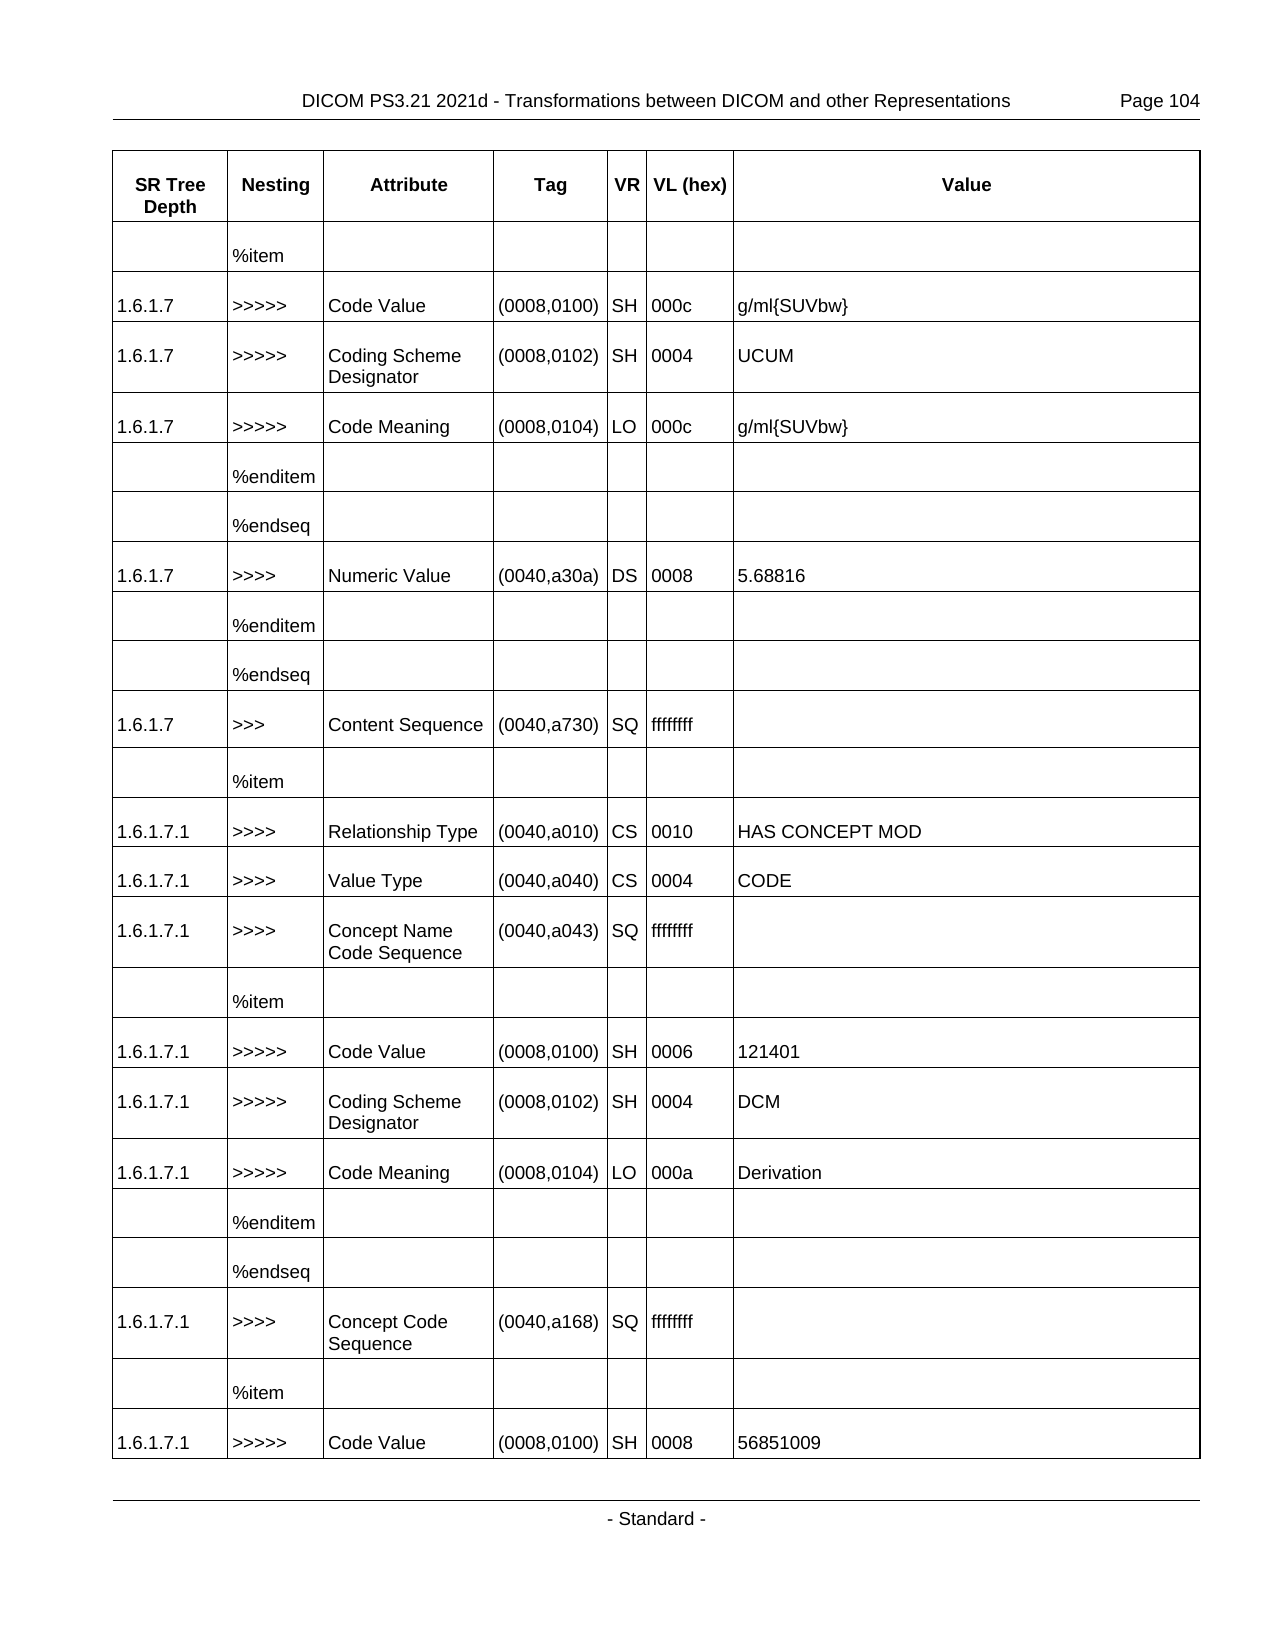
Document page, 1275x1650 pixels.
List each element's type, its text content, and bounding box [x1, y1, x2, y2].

table_cell Content Sequence [324, 691, 493, 747]
table_cell Value Type [324, 847, 493, 896]
table_header Nesting [228, 151, 323, 221]
table_cell [734, 968, 1199, 1017]
table_cell [734, 1359, 1199, 1408]
table_cell 1.6.1.7.1 [113, 1018, 227, 1067]
table_cell 1.6.1.7 [113, 322, 227, 392]
table_cell 1.6.1.7.1 [113, 1409, 227, 1457]
table_cell 0006 [647, 1018, 733, 1067]
table_cell [113, 443, 227, 491]
table_cell Concept Name Code Sequence [324, 897, 493, 967]
table_cell [324, 592, 493, 640]
table_cell [734, 1288, 1199, 1358]
table_cell [734, 748, 1199, 797]
table_cell %item [228, 748, 323, 797]
table_header Attribute [324, 151, 493, 221]
table_cell [494, 592, 607, 640]
table_cell SH [608, 322, 646, 392]
table_cell 1.6.1.7.1 [113, 897, 227, 967]
table_cell [494, 641, 607, 690]
table_cell %item [228, 968, 323, 1017]
table_cell %endseq [228, 492, 323, 541]
table_cell (0008,0104) [494, 393, 607, 442]
table_cell [647, 222, 733, 271]
table_cell Concept Code Sequence [324, 1288, 493, 1358]
table_cell 1.6.1.7 [113, 542, 227, 591]
table_cell 1.6.1.7.1 [113, 1288, 227, 1358]
table_cell >>> [228, 691, 323, 747]
table_cell (0008,0102) [494, 1068, 607, 1138]
table_cell [494, 1189, 607, 1237]
table_cell [734, 592, 1199, 640]
table_cell 0010 [647, 798, 733, 846]
table_cell [608, 968, 646, 1017]
table_cell (0040,a040) [494, 847, 607, 896]
table_cell DS [608, 542, 646, 591]
table_cell [608, 592, 646, 640]
table_cell 1.6.1.7 [113, 272, 227, 321]
table_cell [324, 968, 493, 1017]
table_cell [494, 492, 607, 541]
table_cell 1.6.1.7.1 [113, 847, 227, 896]
table_cell [608, 222, 646, 271]
table_cell Relationship Type [324, 798, 493, 846]
table_cell SQ [608, 691, 646, 747]
table_cell Code Meaning [324, 393, 493, 442]
table_cell (0008,0104) [494, 1139, 607, 1187]
table_cell %endseq [228, 641, 323, 690]
table_cell 1.6.1.7 [113, 393, 227, 442]
table_cell UCUM [734, 322, 1199, 392]
table_cell Code Value [324, 1018, 493, 1067]
table_cell 1.6.1.7.1 [113, 1068, 227, 1138]
table_cell g/ml{SUVbw} [734, 272, 1199, 321]
table_cell >>>>> [228, 272, 323, 321]
table_cell [734, 897, 1199, 967]
table_cell >>>>> [228, 1018, 323, 1067]
table_cell Numeric Value [324, 542, 493, 591]
table_cell [324, 492, 493, 541]
table_cell [734, 492, 1199, 541]
table_cell g/ml{SUVbw} [734, 393, 1199, 442]
table_cell %enditem [228, 1189, 323, 1237]
table_cell [113, 968, 227, 1017]
table_cell [494, 968, 607, 1017]
table_cell Coding Scheme Designator [324, 322, 493, 392]
table_cell >>>> [228, 542, 323, 591]
table_cell 5.68816 [734, 542, 1199, 591]
table_cell SQ [608, 1288, 646, 1358]
table_cell Code Value [324, 272, 493, 321]
table_cell [494, 1359, 607, 1408]
table_cell [113, 641, 227, 690]
table_cell >>>> [228, 847, 323, 896]
table_cell [647, 1189, 733, 1237]
table_cell 000c [647, 393, 733, 442]
table_cell [324, 1238, 493, 1287]
table_cell %endseq [228, 1238, 323, 1287]
table_cell [113, 1189, 227, 1237]
table_header Tag [494, 151, 607, 221]
table_cell 0008 [647, 1409, 733, 1457]
table_cell [324, 641, 493, 690]
table_cell (0040,a043) [494, 897, 607, 967]
table_cell %item [228, 1359, 323, 1408]
table_cell >>>>> [228, 1409, 323, 1457]
table_cell [734, 222, 1199, 271]
table_cell [734, 1238, 1199, 1287]
table_cell DCM [734, 1068, 1199, 1138]
table_cell (0040,a730) [494, 691, 607, 747]
table_header VR [608, 151, 646, 221]
table_cell HAS CONCEPT MOD [734, 798, 1199, 846]
table_cell 1.6.1.7.1 [113, 1139, 227, 1187]
table_cell >>>>> [228, 393, 323, 442]
table_cell 000a [647, 1139, 733, 1187]
table_cell (0040,a30a) [494, 542, 607, 591]
table_cell 56851009 [734, 1409, 1199, 1457]
table_cell [113, 492, 227, 541]
table_cell 1.6.1.7 [113, 691, 227, 747]
table_cell SQ [608, 897, 646, 967]
table_cell 121401 [734, 1018, 1199, 1067]
table_cell >>>>> [228, 322, 323, 392]
table_cell 0004 [647, 322, 733, 392]
table_cell [734, 1189, 1199, 1237]
table_cell 1.6.1.7.1 [113, 798, 227, 846]
table_cell CS [608, 798, 646, 846]
table_cell >>>> [228, 897, 323, 967]
table_cell [608, 748, 646, 797]
table_cell [608, 1238, 646, 1287]
table_cell [324, 748, 493, 797]
table_cell [113, 1238, 227, 1287]
table_cell [113, 748, 227, 797]
table_cell [647, 1238, 733, 1287]
table_cell [494, 1238, 607, 1287]
table_cell [647, 748, 733, 797]
table_cell >>>> [228, 798, 323, 846]
table_cell SH [608, 1068, 646, 1138]
table_cell [324, 1189, 493, 1237]
table_cell Code Meaning [324, 1139, 493, 1187]
table_cell [647, 968, 733, 1017]
table_cell SH [608, 272, 646, 321]
table_cell (0008,0100) [494, 1018, 607, 1067]
table_cell [113, 592, 227, 640]
table_header Value [734, 151, 1199, 221]
table_cell %enditem [228, 443, 323, 491]
table_cell [647, 1359, 733, 1408]
table_cell [608, 1359, 646, 1408]
table_cell [734, 443, 1199, 491]
table_cell [608, 1189, 646, 1237]
table_cell Derivation [734, 1139, 1199, 1187]
table_cell [734, 691, 1199, 747]
table_cell [647, 443, 733, 491]
table_cell [324, 222, 493, 271]
table_cell [494, 222, 607, 271]
table_cell (0008,0102) [494, 322, 607, 392]
table_cell [647, 492, 733, 541]
table_cell SH [608, 1409, 646, 1457]
table_cell [734, 641, 1199, 690]
table_cell 0008 [647, 542, 733, 591]
table_cell ffffffff [647, 1288, 733, 1358]
table_cell >>>> [228, 1288, 323, 1358]
table_cell >>>>> [228, 1139, 323, 1187]
table_cell LO [608, 393, 646, 442]
table_cell (0040,a168) [494, 1288, 607, 1358]
table_cell ffffffff [647, 897, 733, 967]
table_cell [324, 443, 493, 491]
table_cell [647, 641, 733, 690]
table_cell 0004 [647, 847, 733, 896]
table_cell [608, 641, 646, 690]
table_cell [647, 592, 733, 640]
table_cell [494, 443, 607, 491]
table_cell (0008,0100) [494, 1409, 607, 1457]
table_cell (0040,a010) [494, 798, 607, 846]
table_cell 0004 [647, 1068, 733, 1138]
table_header SR Tree Depth [113, 151, 227, 221]
table_cell ffffffff [647, 691, 733, 747]
table_cell [113, 222, 227, 271]
table_cell %item [228, 222, 323, 271]
table_cell [494, 748, 607, 797]
table_cell (0008,0100) [494, 272, 607, 321]
table_cell >>>>> [228, 1068, 323, 1138]
table_cell CS [608, 847, 646, 896]
table_cell [608, 443, 646, 491]
table_cell SH [608, 1018, 646, 1067]
table_cell [113, 1359, 227, 1408]
table_cell Code Value [324, 1409, 493, 1457]
table_cell %enditem [228, 592, 323, 640]
table_cell Coding Scheme Designator [324, 1068, 493, 1138]
table_header VL (hex) [647, 151, 733, 221]
table_cell CODE [734, 847, 1199, 896]
table_cell 000c [647, 272, 733, 321]
table_cell [324, 1359, 493, 1408]
table_cell LO [608, 1139, 646, 1187]
table_cell [608, 492, 646, 541]
